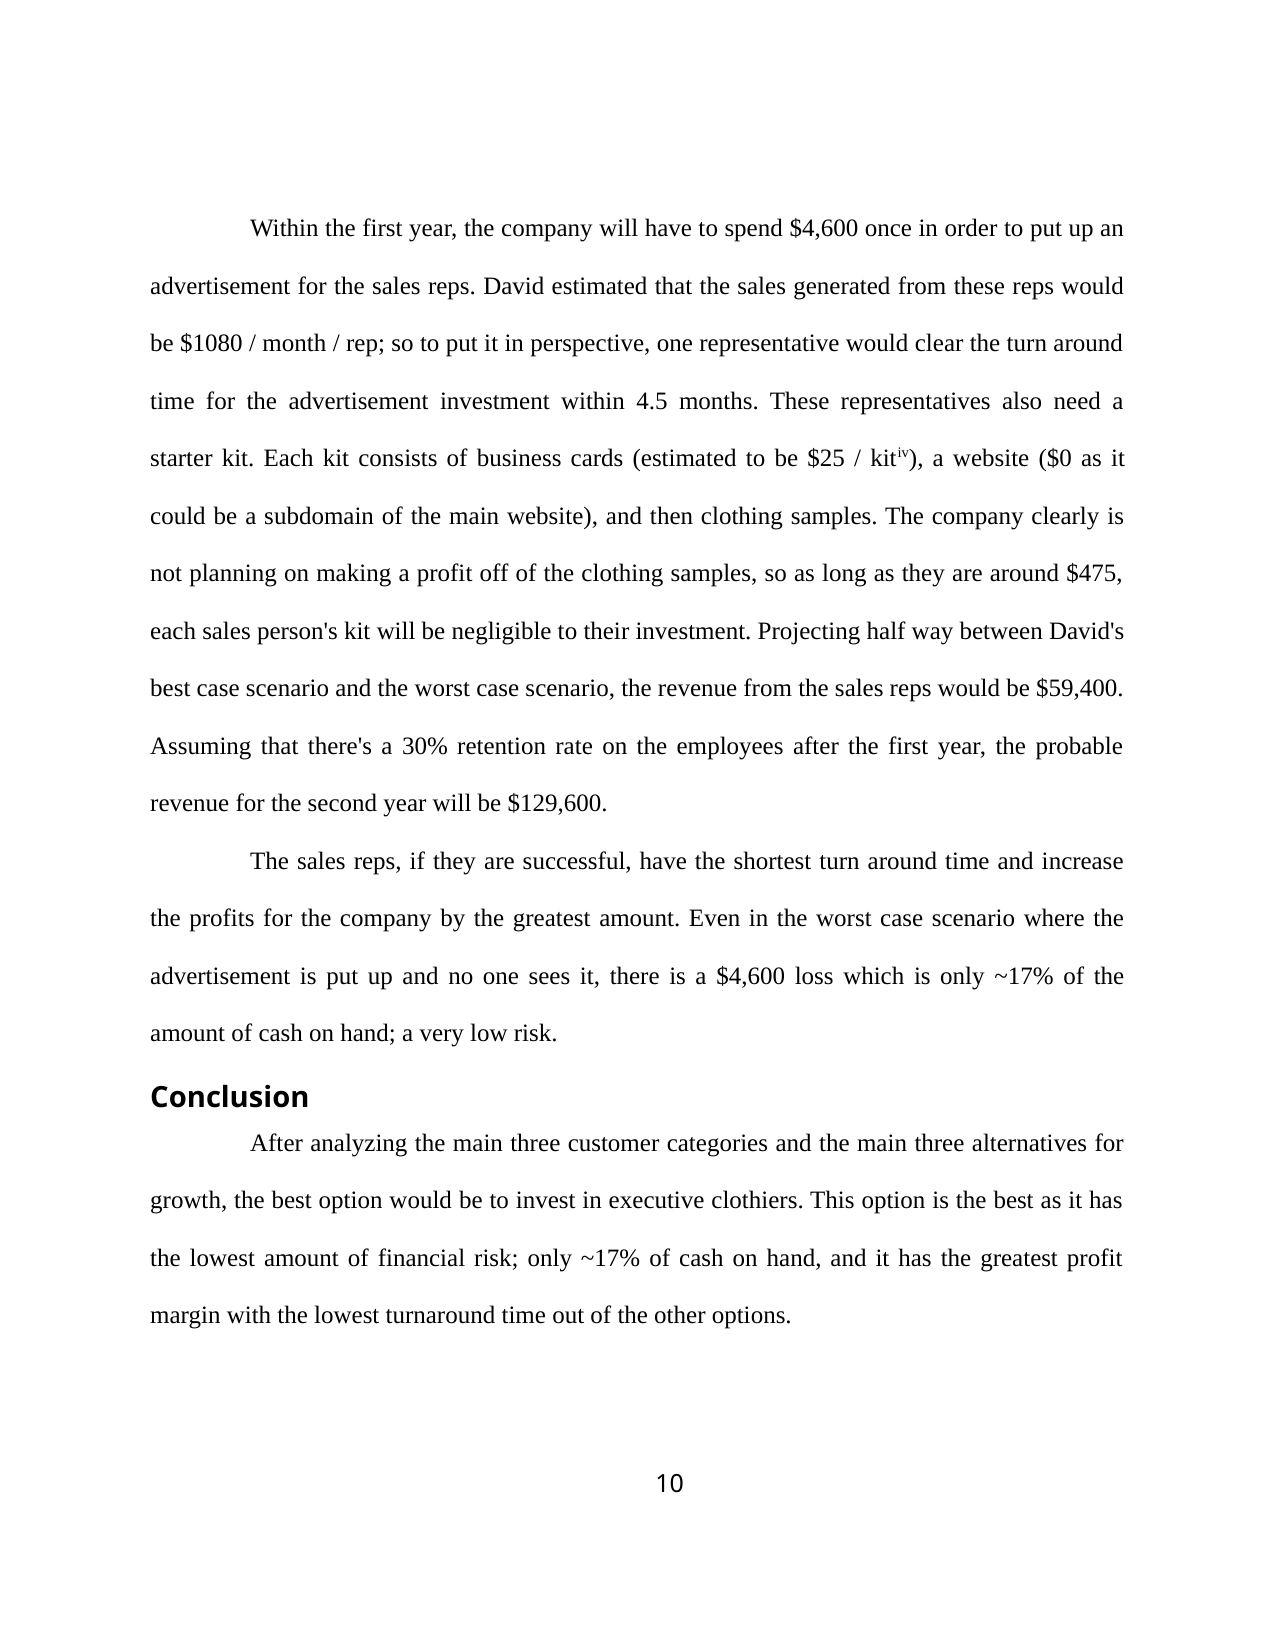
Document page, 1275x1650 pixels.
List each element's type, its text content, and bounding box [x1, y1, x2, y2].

subtitle Conclusion [150, 1076, 1125, 1116]
text After analyzing the main three customer categories and the main three alternatives for growth, the best option would be to invest in executive clothiers. This option is the best as it has the lowest amount of financial risk; only ~17% of cash on hand, and it has the greatest profit margin with the lowest turnaround time out of the other options. [150, 1128, 1125, 1329]
text Within the first year, the company will have to spend $4,600 once in order to put up an advertisement for the sales reps. David estimated that the sales generated from these reps would be $1080 / month / rep; so to put it in perspective, one representative would clear the turn around time for the advertisement investment within 4.5 months. These representatives also need a starter kit. Each kit consists of business cards (estimated to be $25 / kit), a website ($0 as it could be a subdomain of the main website), and then clothing samples. The company clearly is not planning on making a profit off of the clothing samples, so as long as they are around $475, each sales person's kit will be negligible to their investment. Projecting half way between David's best case scenario and the worst case scenario, the revenue from the sales reps would be $59,400. Assuming that there's a 30% retention rate on the employees after the first year, the probable revenue for the second year will be $129,600. [150, 213, 1125, 817]
text The sales reps, if they are successful, have the shortest turn around time and increase the profits for the company by the greatest amount. Even in the worst case scenario where the advertisement is put up and no one sees it, there is a $4,600 loss which is only ~17% of the amount of cash on hand; a very low risk. [150, 846, 1125, 1047]
